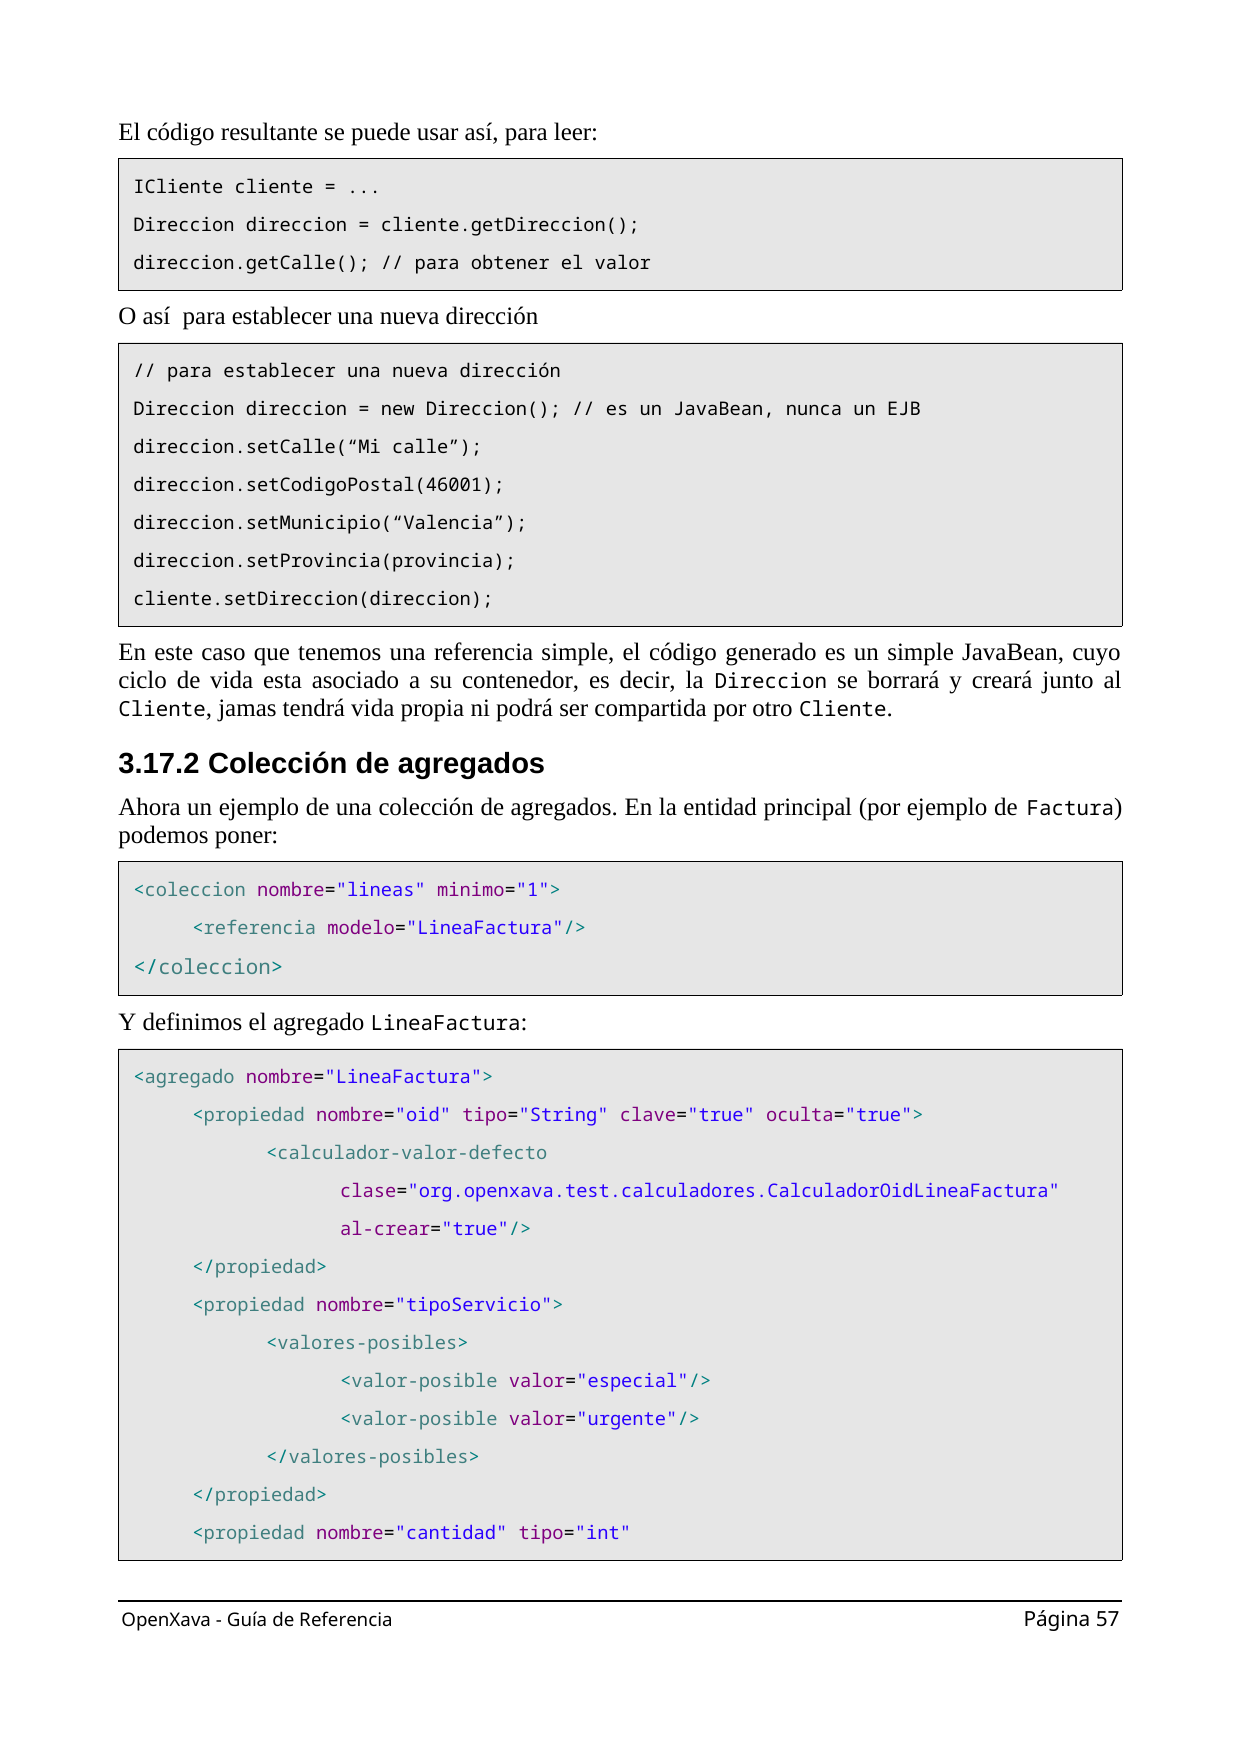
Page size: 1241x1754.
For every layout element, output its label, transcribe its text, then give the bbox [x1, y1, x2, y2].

text ICliente cliente = ... [119, 159, 1122, 196]
text Direccion direccion = new Direccion(); // es un JavaBean, nunca un EJB [119, 380, 1122, 418]
text cliente.setDireccion(direccion); [119, 571, 1122, 626]
text </valores-posibles> [119, 1429, 1122, 1467]
text <propiedad nombre="oid" tipo="String" clave="true" oculta="true"> [119, 1086, 1122, 1124]
text direccion.setProvincia(provincia); [119, 532, 1122, 571]
text <valor-posible valor="especial"/> [119, 1353, 1122, 1391]
text </coleccion> [119, 937, 1122, 995]
text <propiedad nombre="tipoServicio"> [119, 1277, 1122, 1314]
text <valores-posibles> [119, 1314, 1122, 1353]
text O así para establecer una nueva dirección [118, 302, 1122, 330]
text <coleccion nombre="lineas" minimo="1"> [119, 862, 1122, 899]
text clase="org.openxava.test.calculadores.CalculadorOidLineaFactura" [119, 1162, 1122, 1201]
text </propiedad> [119, 1238, 1122, 1277]
text <valor-posible valor="urgente"/> [119, 1391, 1122, 1429]
text Ahora un ejemplo de una colección de agregados. En la entidad principal (por ejemplo de Factura) podemos poner: [118, 793, 1122, 849]
text <propiedad nombre="cantidad" tipo="int" [119, 1505, 1122, 1560]
text El código resultante se puede usar así, para leer: [118, 118, 1122, 146]
text direccion.setCodigoPostal(46001); [119, 456, 1122, 494]
text // para establecer una nueva dirección [119, 344, 1122, 380]
text direccion.setCalle(“Mi calle”); [119, 418, 1122, 456]
text <referencia modelo="LineaFactura"/> [119, 899, 1122, 937]
text direccion.getCalle(); // para obtener el valor [119, 234, 1122, 290]
text <calculador-valor-defecto [119, 1124, 1122, 1162]
text Y definimos el agregado LineaFactura: [118, 1008, 1122, 1036]
text En este caso que tenemos una referencia simple, el código generado es un simple JavaBean, cuyo ciclo de vida esta asociado a su contenedor, es decir, la Direccion se borrará y creará junto al Cliente, jamas tendrá vida propia ni podrá ser compartida por otro Cliente. [118, 638, 1122, 722]
text al-crear="true"/> [119, 1201, 1122, 1238]
text <agregado nombre="LineaFactura"> [119, 1050, 1122, 1086]
text Direccion direccion = cliente.getDireccion(); [119, 196, 1122, 234]
subtitle Colección de agregados [118, 747, 1122, 780]
text </propiedad> [119, 1467, 1122, 1505]
text direccion.setMunicipio(“Valencia”); [119, 494, 1122, 532]
